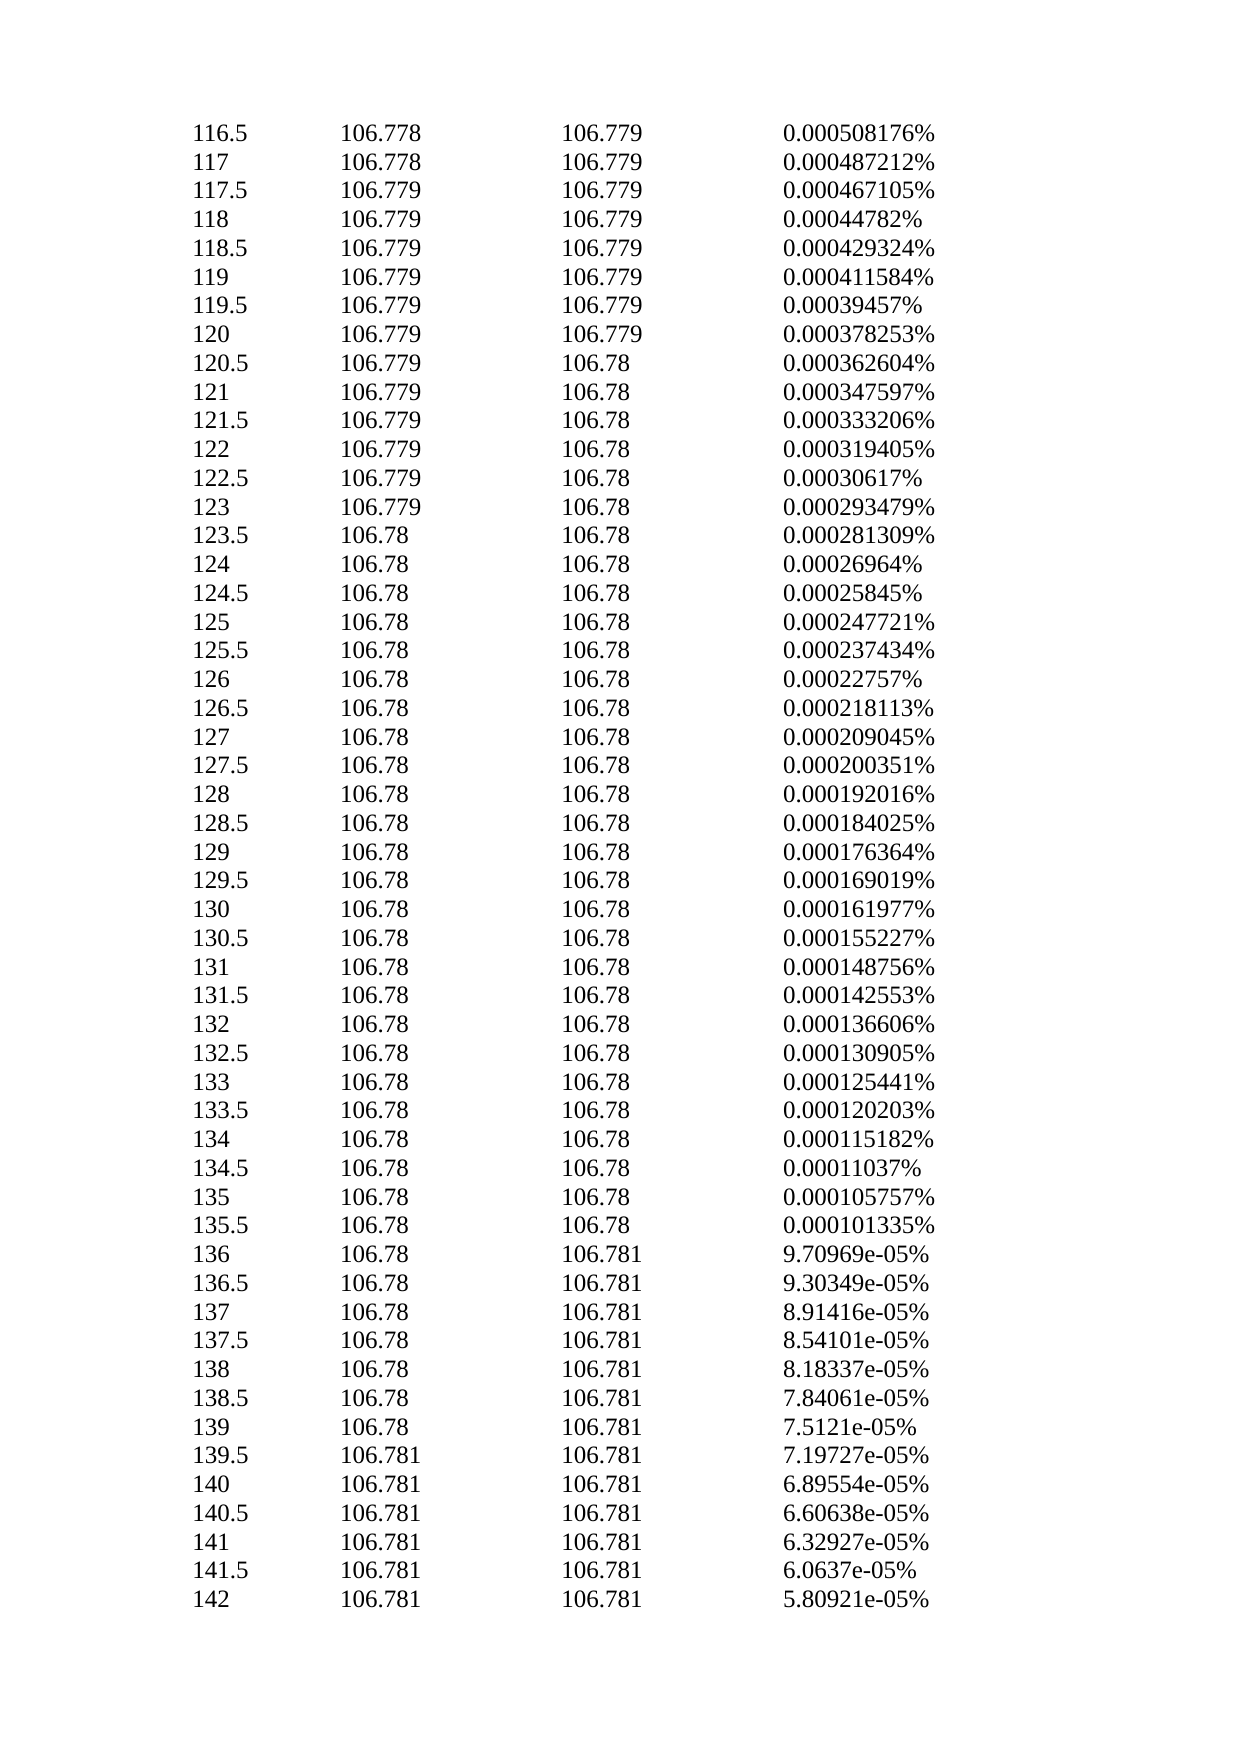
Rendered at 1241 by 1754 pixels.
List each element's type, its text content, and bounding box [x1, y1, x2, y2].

text 141.5 106.781 106.781 6.0637e-05% [118, 1556, 1122, 1584]
text 134 106.78 106.78 0.000115182% [118, 1124, 1122, 1153]
text 118 106.779 106.779 0.00044782% [118, 204, 1122, 233]
text 128 106.78 106.78 0.000192016% [118, 779, 1122, 808]
text 125.5 106.78 106.78 0.000237434% [118, 636, 1122, 664]
text 127 106.78 106.78 0.000209045% [118, 722, 1122, 751]
text 124 106.78 106.78 0.00026964% [118, 549, 1122, 578]
text 117 106.778 106.779 0.000487212% [118, 147, 1122, 176]
text 128.5 106.78 106.78 0.000184025% [118, 808, 1122, 837]
text 136.5 106.78 106.781 9.30349e-05% [118, 1268, 1122, 1297]
text 123.5 106.78 106.78 0.000281309% [118, 521, 1122, 549]
text 123 106.779 106.78 0.000293479% [118, 492, 1122, 521]
text 125 106.78 106.78 0.000247721% [118, 607, 1122, 636]
text 132.5 106.78 106.78 0.000130905% [118, 1038, 1122, 1067]
text 137.5 106.78 106.781 8.54101e-05% [118, 1326, 1122, 1354]
text 121.5 106.779 106.78 0.000333206% [118, 406, 1122, 434]
text 133.5 106.78 106.78 0.000120203% [118, 1096, 1122, 1124]
text 141 106.781 106.781 6.32927e-05% [118, 1527, 1122, 1556]
text 130.5 106.78 106.78 0.000155227% [118, 923, 1122, 952]
text 139.5 106.781 106.781 7.19727e-05% [118, 1441, 1122, 1469]
text 139 106.78 106.781 7.5121e-05% [118, 1412, 1122, 1441]
text 119 106.779 106.779 0.000411584% [118, 262, 1122, 291]
text 142 106.781 106.781 5.80921e-05% [118, 1584, 1122, 1613]
text 129 106.78 106.78 0.000176364% [118, 837, 1122, 866]
text 127.5 106.78 106.78 0.000200351% [118, 751, 1122, 779]
text 133 106.78 106.78 0.000125441% [118, 1067, 1122, 1096]
text 136 106.78 106.781 9.70969e-05% [118, 1239, 1122, 1268]
text 135 106.78 106.78 0.000105757% [118, 1182, 1122, 1211]
text 138 106.78 106.781 8.18337e-05% [118, 1354, 1122, 1383]
text 121 106.779 106.78 0.000347597% [118, 377, 1122, 406]
text 138.5 106.78 106.781 7.84061e-05% [118, 1383, 1122, 1412]
text 131 106.78 106.78 0.000148756% [118, 952, 1122, 981]
text 117.5 106.779 106.779 0.000467105% [118, 176, 1122, 204]
text 118.5 106.779 106.779 0.000429324% [118, 233, 1122, 262]
text 120 106.779 106.779 0.000378253% [118, 319, 1122, 348]
text 135.5 106.78 106.78 0.000101335% [118, 1211, 1122, 1239]
text 131.5 106.78 106.78 0.000142553% [118, 981, 1122, 1009]
text 122 106.779 106.78 0.000319405% [118, 434, 1122, 463]
text 129.5 106.78 106.78 0.000169019% [118, 866, 1122, 894]
text 126.5 106.78 106.78 0.000218113% [118, 693, 1122, 722]
text 140.5 106.781 106.781 6.60638e-05% [118, 1498, 1122, 1527]
text 124.5 106.78 106.78 0.00025845% [118, 578, 1122, 607]
text 120.5 106.779 106.78 0.000362604% [118, 348, 1122, 377]
text 122.5 106.779 106.78 0.00030617% [118, 463, 1122, 492]
text 116.5 106.778 106.779 0.000508176% [118, 118, 1122, 147]
text 134.5 106.78 106.78 0.00011037% [118, 1153, 1122, 1182]
text 119.5 106.779 106.779 0.00039457% [118, 291, 1122, 319]
text 140 106.781 106.781 6.89554e-05% [118, 1469, 1122, 1498]
text 132 106.78 106.78 0.000136606% [118, 1009, 1122, 1038]
text 126 106.78 106.78 0.00022757% [118, 664, 1122, 693]
text 130 106.78 106.78 0.000161977% [118, 894, 1122, 923]
text 137 106.78 106.781 8.91416e-05% [118, 1297, 1122, 1326]
